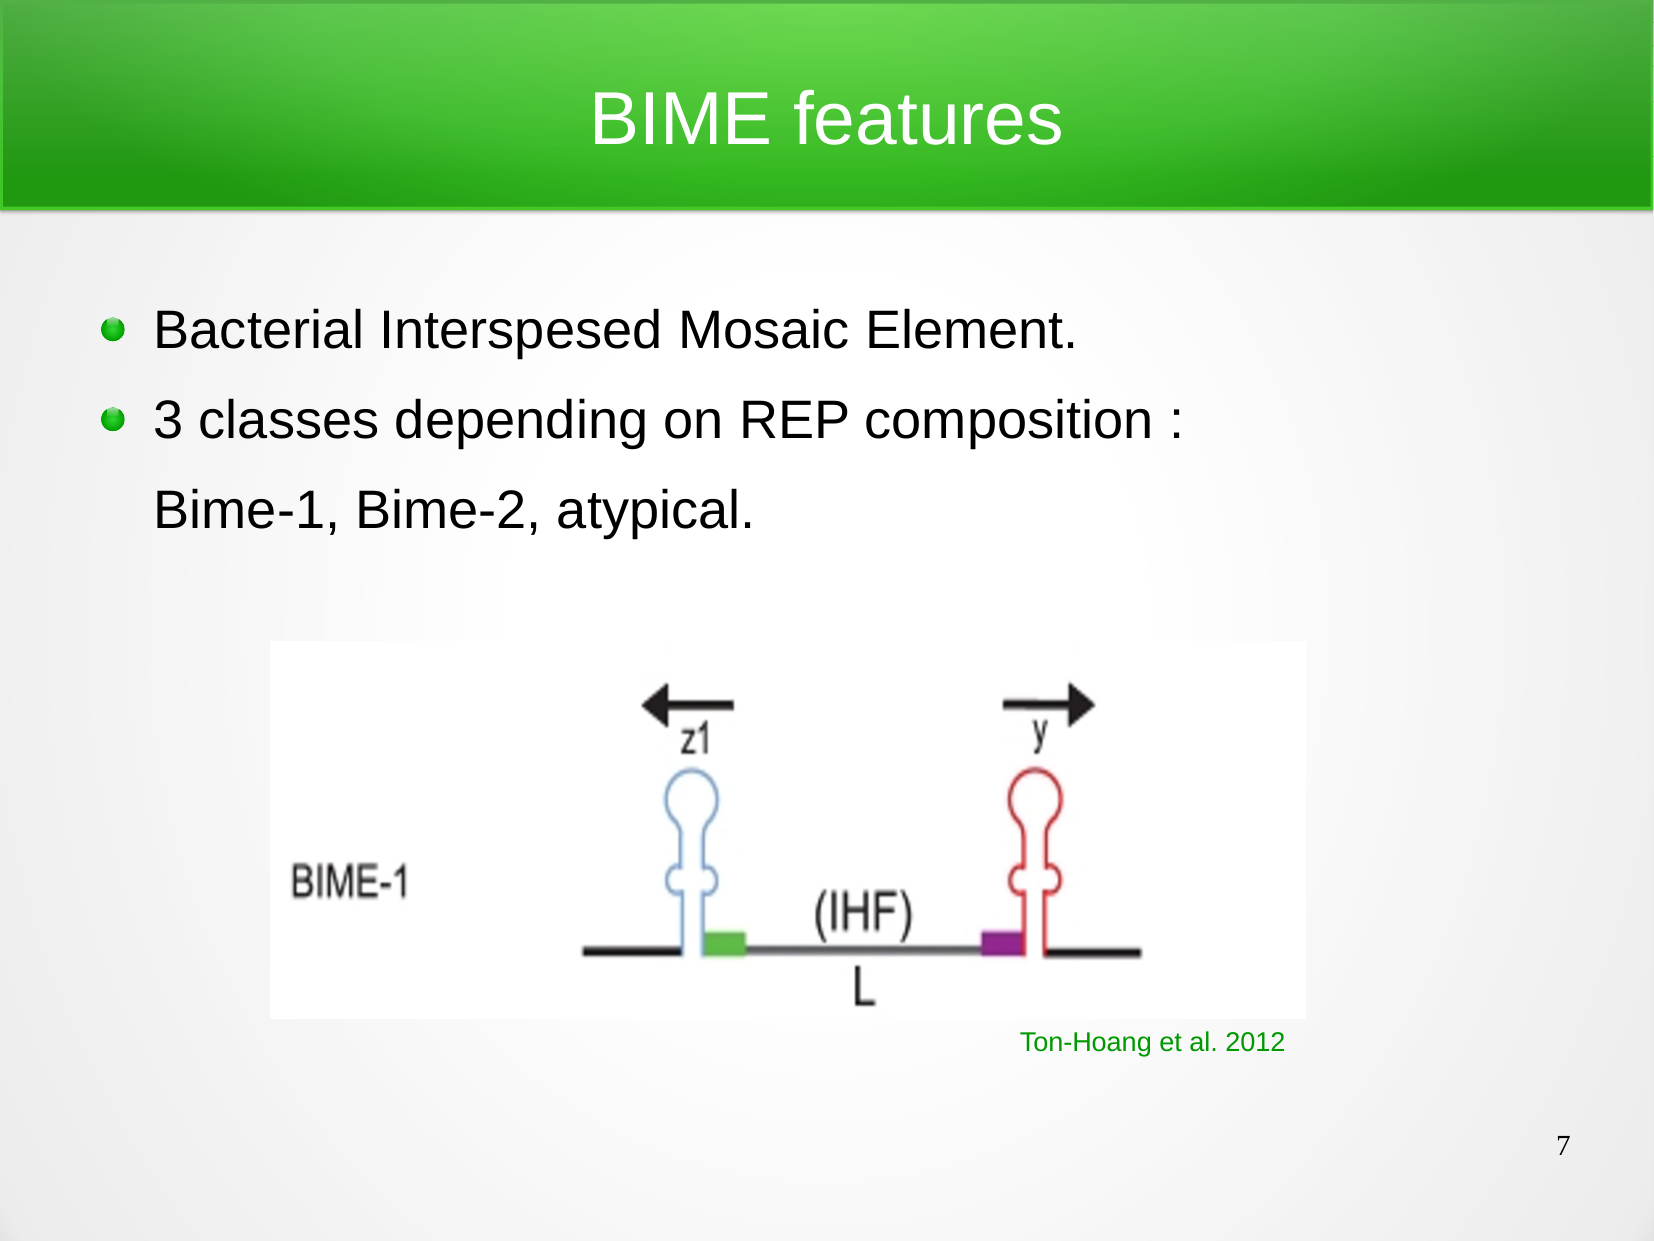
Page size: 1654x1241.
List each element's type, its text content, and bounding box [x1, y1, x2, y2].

list Bacterial Interspesed Mosaic Element. 3 classes depending on REP composition : Bime-1, Bime-2, atypical. [82, 299, 1571, 1019]
text_box Ton-Hoang et al. 2012 [1005, 1020, 1306, 1066]
title BIME features [82, 47, 1571, 189]
picture [270, 641, 1306, 1019]
